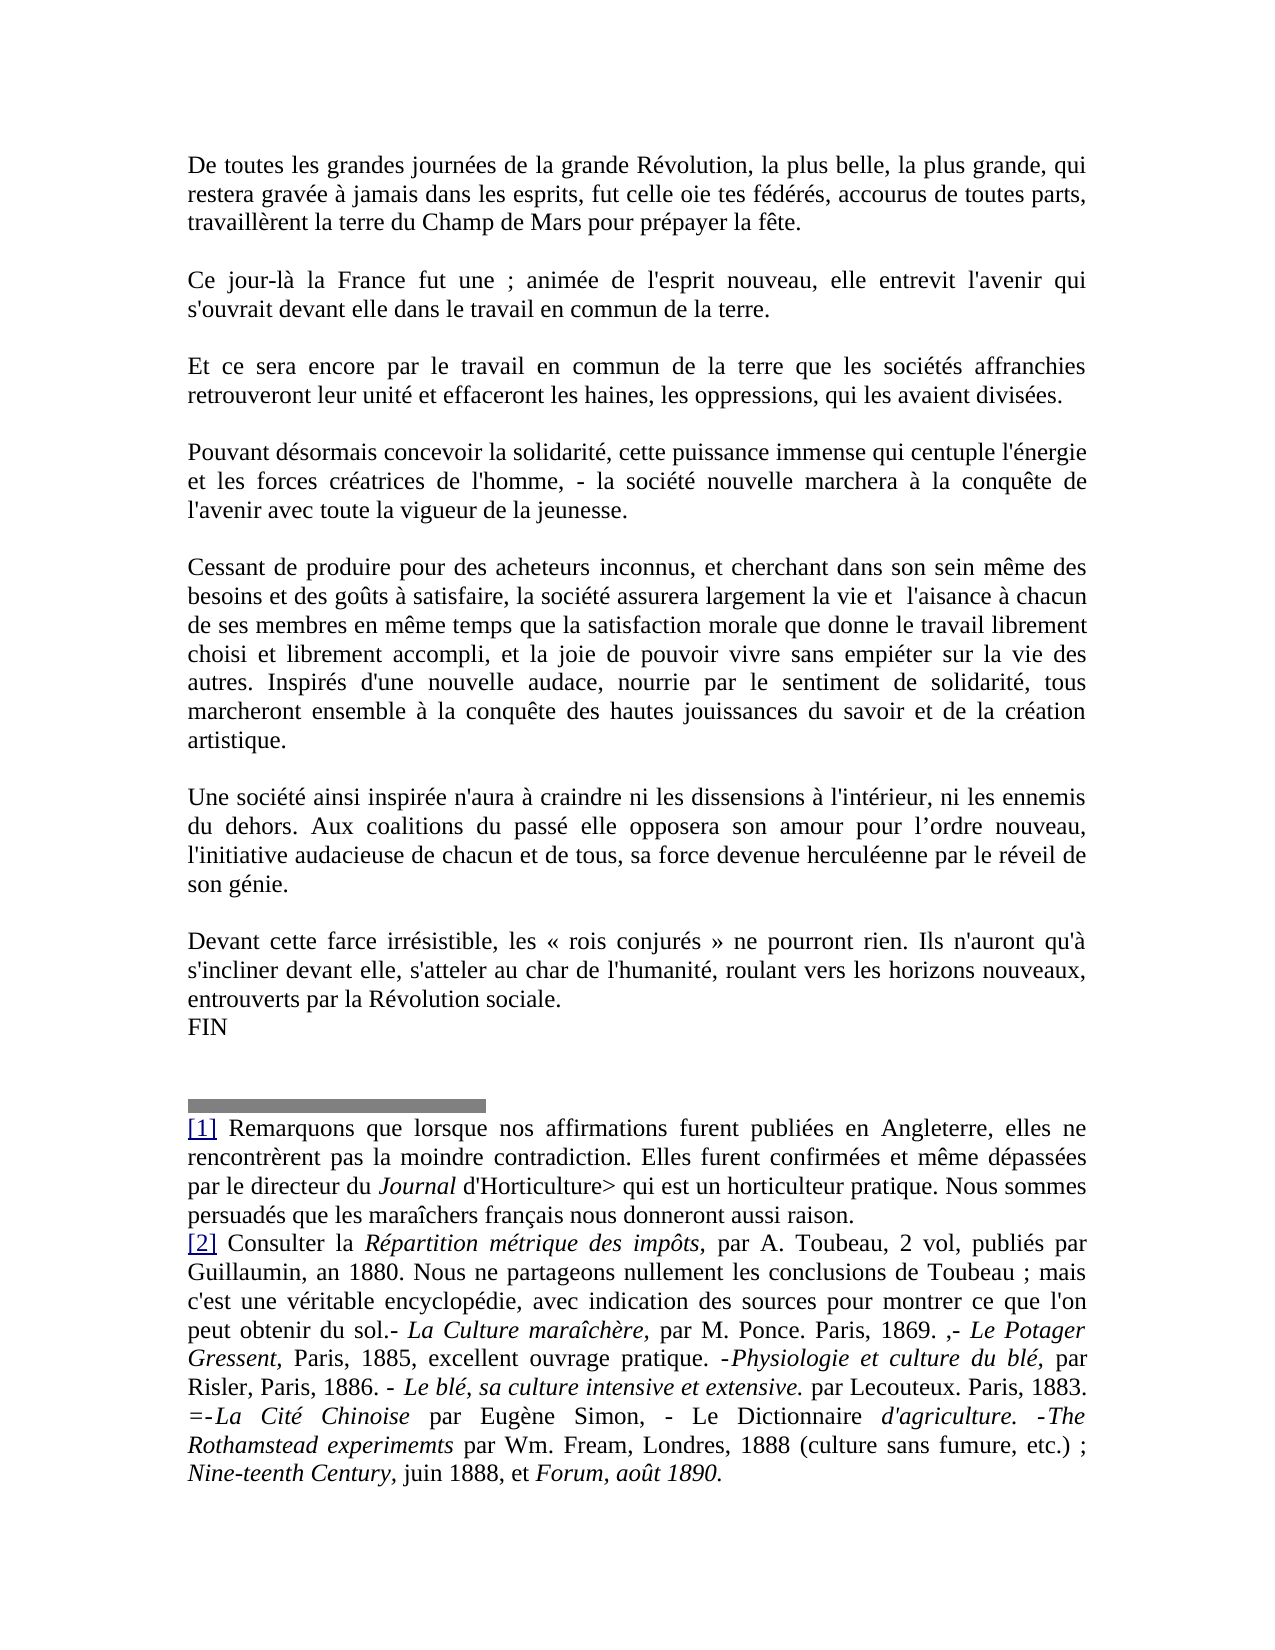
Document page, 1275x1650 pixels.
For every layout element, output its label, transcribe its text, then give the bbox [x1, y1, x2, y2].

text Pouvant désormais concevoir la solidarité, cette puissance immense qui centuple l'énergie et les forces créatrices de l'homme, ‑ la société nouvelle marchera à la conquête de l'avenir avec toute la vigueur de la jeunesse. [187, 437, 1087, 524]
text [1] Remarquons que lorsque nos affirmations furent publiées en Angleterre, elles ne rencontrèrent pas la moindre contradiction. Elles furent confirmées et même dépassées par le directeur du Journal d'Horticulture> qui est un horticulteur pratique. Nous sommes persuadés que les maraîchers français nous donneront aussi raison. [187, 1113, 1087, 1228]
text FIN [187, 1012, 1087, 1041]
text De toutes les grandes journées de la grande Révolution, la plus belle, la plus grande, qui restera gravée à jamais dans les esprits, fut celle oie tes fédérés, accourus de toutes parts, travaillèrent la terre du Champ de Mars pour prépayer la fête. [187, 150, 1087, 236]
text Devant cette farce irrésistible, les « rois conjurés » ne pourront rien. Ils n'auront qu'à s'incliner devant elle, s'atteler au char de l'humanité, roulant vers les horizons nouveaux, entrouverts par la Révolution sociale. [187, 926, 1087, 1012]
text Ce jour-là la France fut une ; animée de l'esprit nouveau, elle entrevit l'avenir qui s'ouvrait devant elle dans le travail en commun de la terre. [187, 265, 1087, 322]
text [2] Consulter la Répartition métrique des impôts, par A. Toubeau, 2 vol, publiés par Guillaumin, an 1880. Nous ne partageons nullement les conclusions de Toubeau ; mais c'est une véritable encyclopédie, avec indication des sources pour montrer ce que l'on peut obtenir du sol.‑ La Culture maraîchère, par M. Ponce. Paris, 1869. ,- Le Potager Gressent, Paris, 1885, excellent ouvrage pratique. ‑Physiologie et culture du blé, par Risler, Paris, 1886. ‑ Le blé, sa culture intensive et extensive. par Lecouteux. Paris, 1883. =‑La Cité Chinoise par Eugène Simon, ‑ Le Dictionnaire d'agriculture. ‑The Rothamstead experimemts par Wm. Fream, Londres, 1888 (culture sans fumure, etc.) ; Nine-teenth Century, juin 1888, et Forum, août 1890. [187, 1228, 1087, 1487]
text Cessant de produire pour des acheteurs inconnus, et cherchant dans son sein même des besoins et des goûts à satisfaire, la société assurera largement la vie et l'aisance à chacun de ses membres en même temps que la satisfaction morale que donne le travail librement choisi et librement accompli, et la joie de pouvoir vivre sans empiéter sur la vie des autres. Inspirés d'une nouvelle audace, nourrie par le sentiment de solidarité, tous marcheront ensemble à la conquête des hautes jouissances du savoir et de la création artistique. [187, 552, 1087, 754]
text Une société ainsi inspirée n'aura à craindre ni les dissensions à l'intérieur, ni les ennemis du dehors. Aux coalitions du passé elle opposera son amour pour l’ordre nouveau, l'initiative audacieuse de chacun et de tous, sa force devenue herculéenne par le réveil de son génie. [187, 782, 1087, 897]
text Et ce sera encore par le travail en commun de la terre que les sociétés affranchies retrouveront leur unité et effaceront les haines, les oppressions, qui les avaient divisées. [187, 351, 1087, 409]
